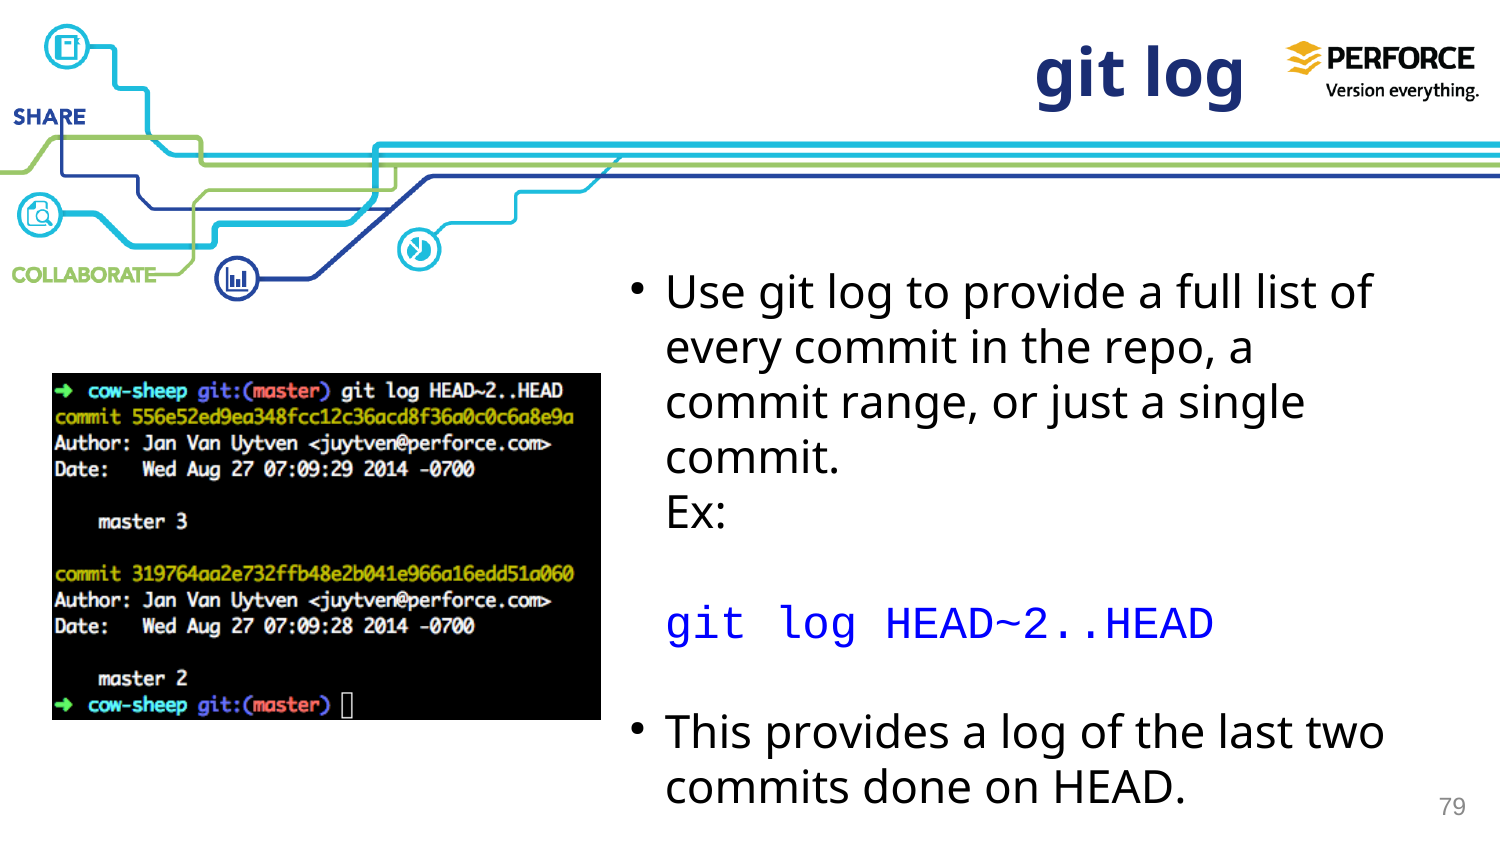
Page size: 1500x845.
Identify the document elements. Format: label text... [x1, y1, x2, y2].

text_box Use git log to provide a full list of every commit in the repo, a commit range, or just a single commit. Ex: git log HEAD~2..HEAD This provides a log of the last two commits done on HEAD. [614, 255, 1426, 820]
text_box [1131, 782, 1482, 828]
title git log [1020, 0, 1500, 158]
picture [0, 0, 1500, 845]
